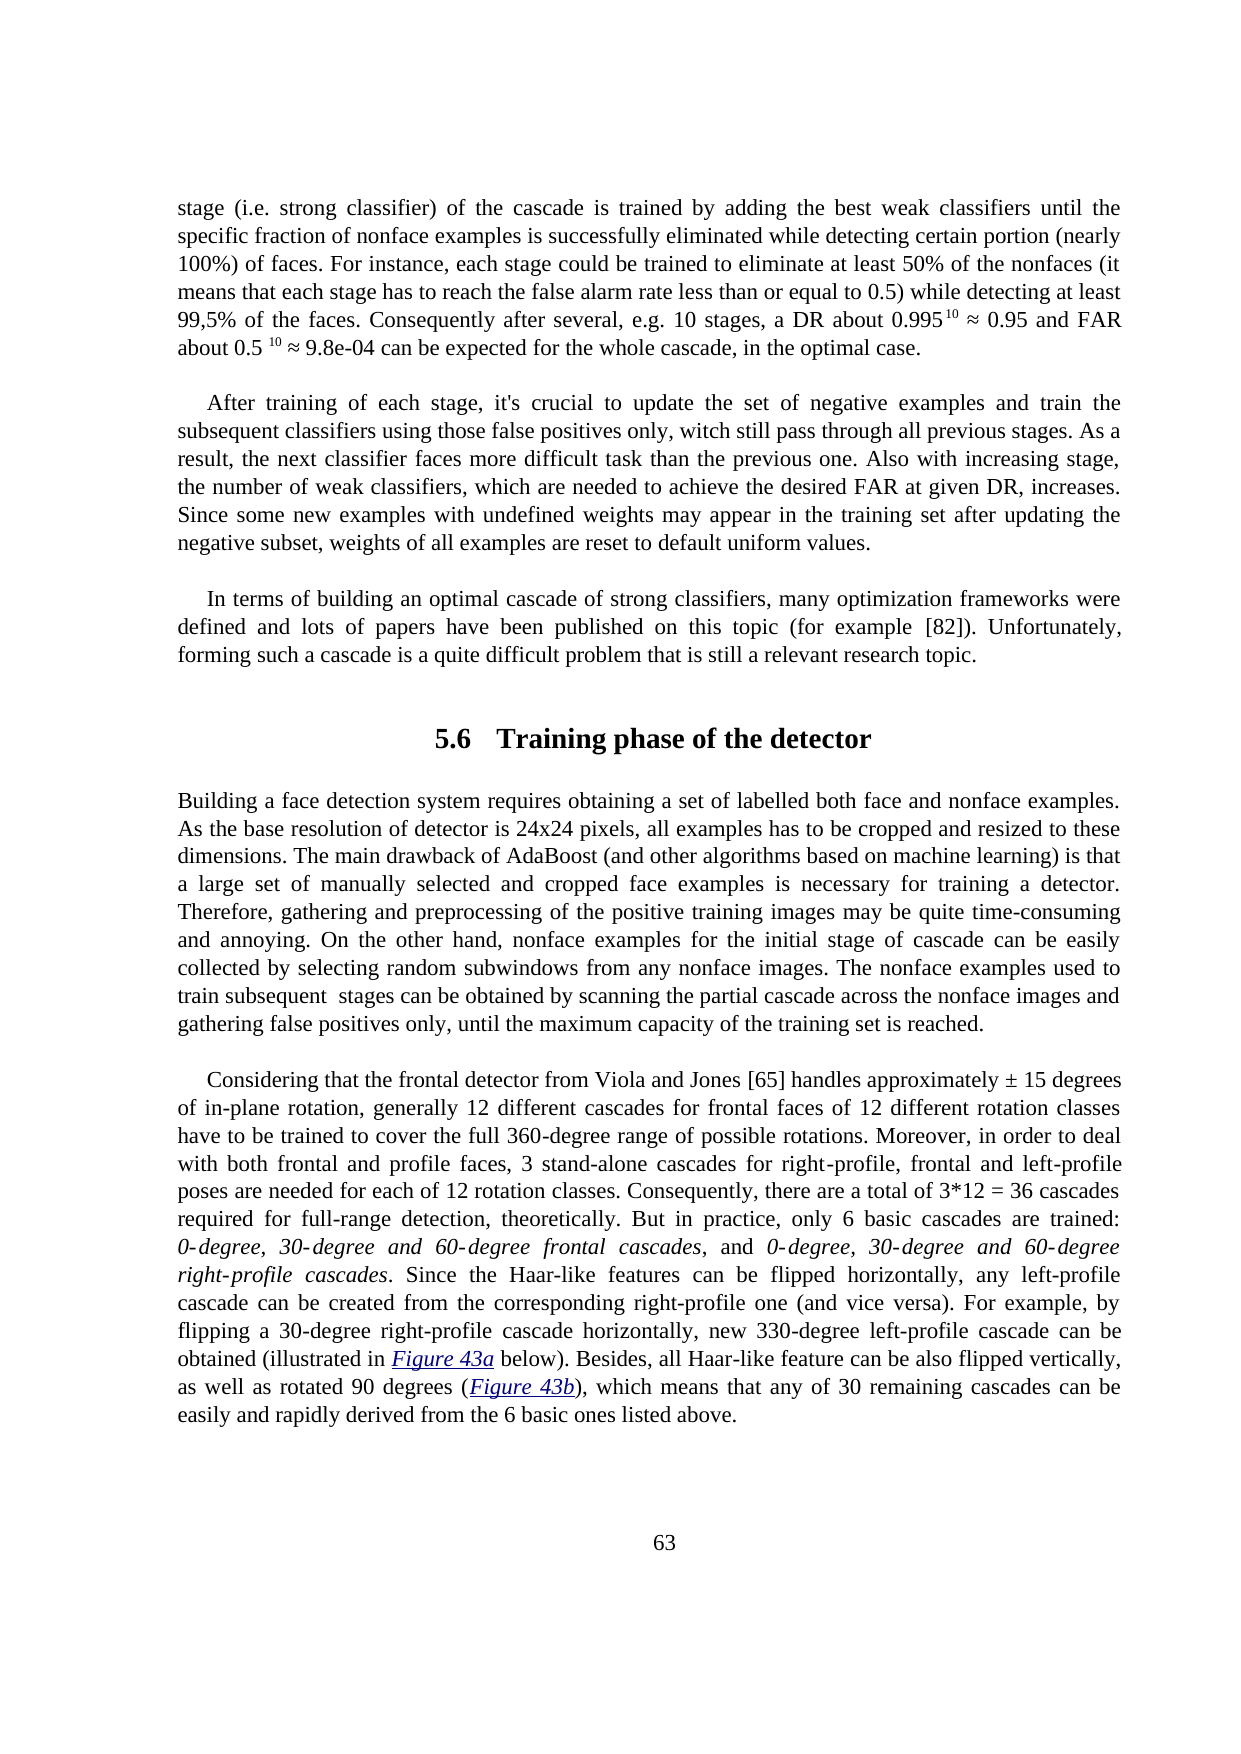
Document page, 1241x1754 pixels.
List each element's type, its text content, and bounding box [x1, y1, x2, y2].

text After training of each stage, it's crucial to update the set of negative examples and train the subsequent classifiers using those false positives only, witch still pass through all previous stages. As a result, the next classifier faces more difficult task than the previous one. Also with increasing stage, the number of weak classifiers, which are needed to achieve the desired FAR at given DR, increases. Since some new examples with undefined weights may appear in the training set after updating the negative subset, weights of all examples are reset to default uniform values. [177, 390, 1122, 555]
text Building a face detection system requires obtaining a set of labelled both face and nonface examples. As the base resolution of detector is 24x24 pixels, all examples has to be cropped and resized to these dimensions. The main drawback of AdaBoost (and other algorithms based on machine learning) is that a large set of manually selected and cropped face examples is necessary for training a detector. Therefore, gathering and preprocessing of the positive training images may be quite time-consuming and annoying. On the other hand, nonface examples for the initial stage of cascade can be easily collected by selecting random subwindows from any nonface images. The nonface examples used to train subsequent stages can be obtained by scanning the partial cascade across the nonface images and gathering false positives only, until the maximum capacity of the training set is reached. [177, 788, 1122, 1036]
subtitle Training phase of the detector [177, 723, 1122, 755]
text In terms of building an optimal cascade of strong classifiers, many optimization frameworks were defined and lots of papers have been published on this topic (for example [82]). Unfortunately, forming such a cascade is a quite difficult problem that is still a relevant research topic. [177, 586, 1122, 667]
text stage (i.e. strong classifier) of the cascade is trained by adding the best weak classifiers until the specific fraction of nonface examples is successfully eliminated while detecting certain portion (nearly 100%) of faces. For instance, each stage could be trained to eliminate at least 50% of the nonfaces (it means that each stage has to reach the false alarm rate less than or equal to 0.5) while detecting at least 99,5% of the faces. Consequently after several, e.g. 10 stages, a DR about 0.99510 ≈ 0.95 and FAR about 0.5 10 ≈ 9.8e-04 can be expected for the whole cascade, in the optimal case. [177, 195, 1122, 360]
text Considering that the frontal detector from Viola and Jones [65] handles approximately ± 15 degrees of in-plane rotation, generally 12 different cascades for frontal faces of 12 different rotation classes have to be trained to cover the full 360‑degree range of possible rotations. Moreover, in order to deal with both frontal and profile faces, 3 stand-alone cascades for right‑profile, frontal and left‑profile poses are needed for each of 12 rotation classes. Consequently, there are a total of 3*12 = 36 cascades required for full-range detection, theoretically. But in practice, only 6 basic cascades are trained: 0‑degree, 30‑degree and 60‑degree frontal cascades, and 0‑degree, 30‑degree and 60‑degree right‑profile cascades. Since the Haar-like features can be flipped horizontally, any left-profile cascade can be created from the corresponding right-profile one (and vice versa). For example, by flipping a 30‑degree right‑profile cascade horizontally, new 330‑degree left-profile cascade can be obtained (illustrated in Figure 43a below). Besides, all Haar‑like feature can be also flipped vertically, as well as rotated 90 degrees (Figure 43b), which means that any of 30 remaining cascades can be easily and rapidly derived from the 6 basic ones listed above. [177, 1067, 1122, 1427]
